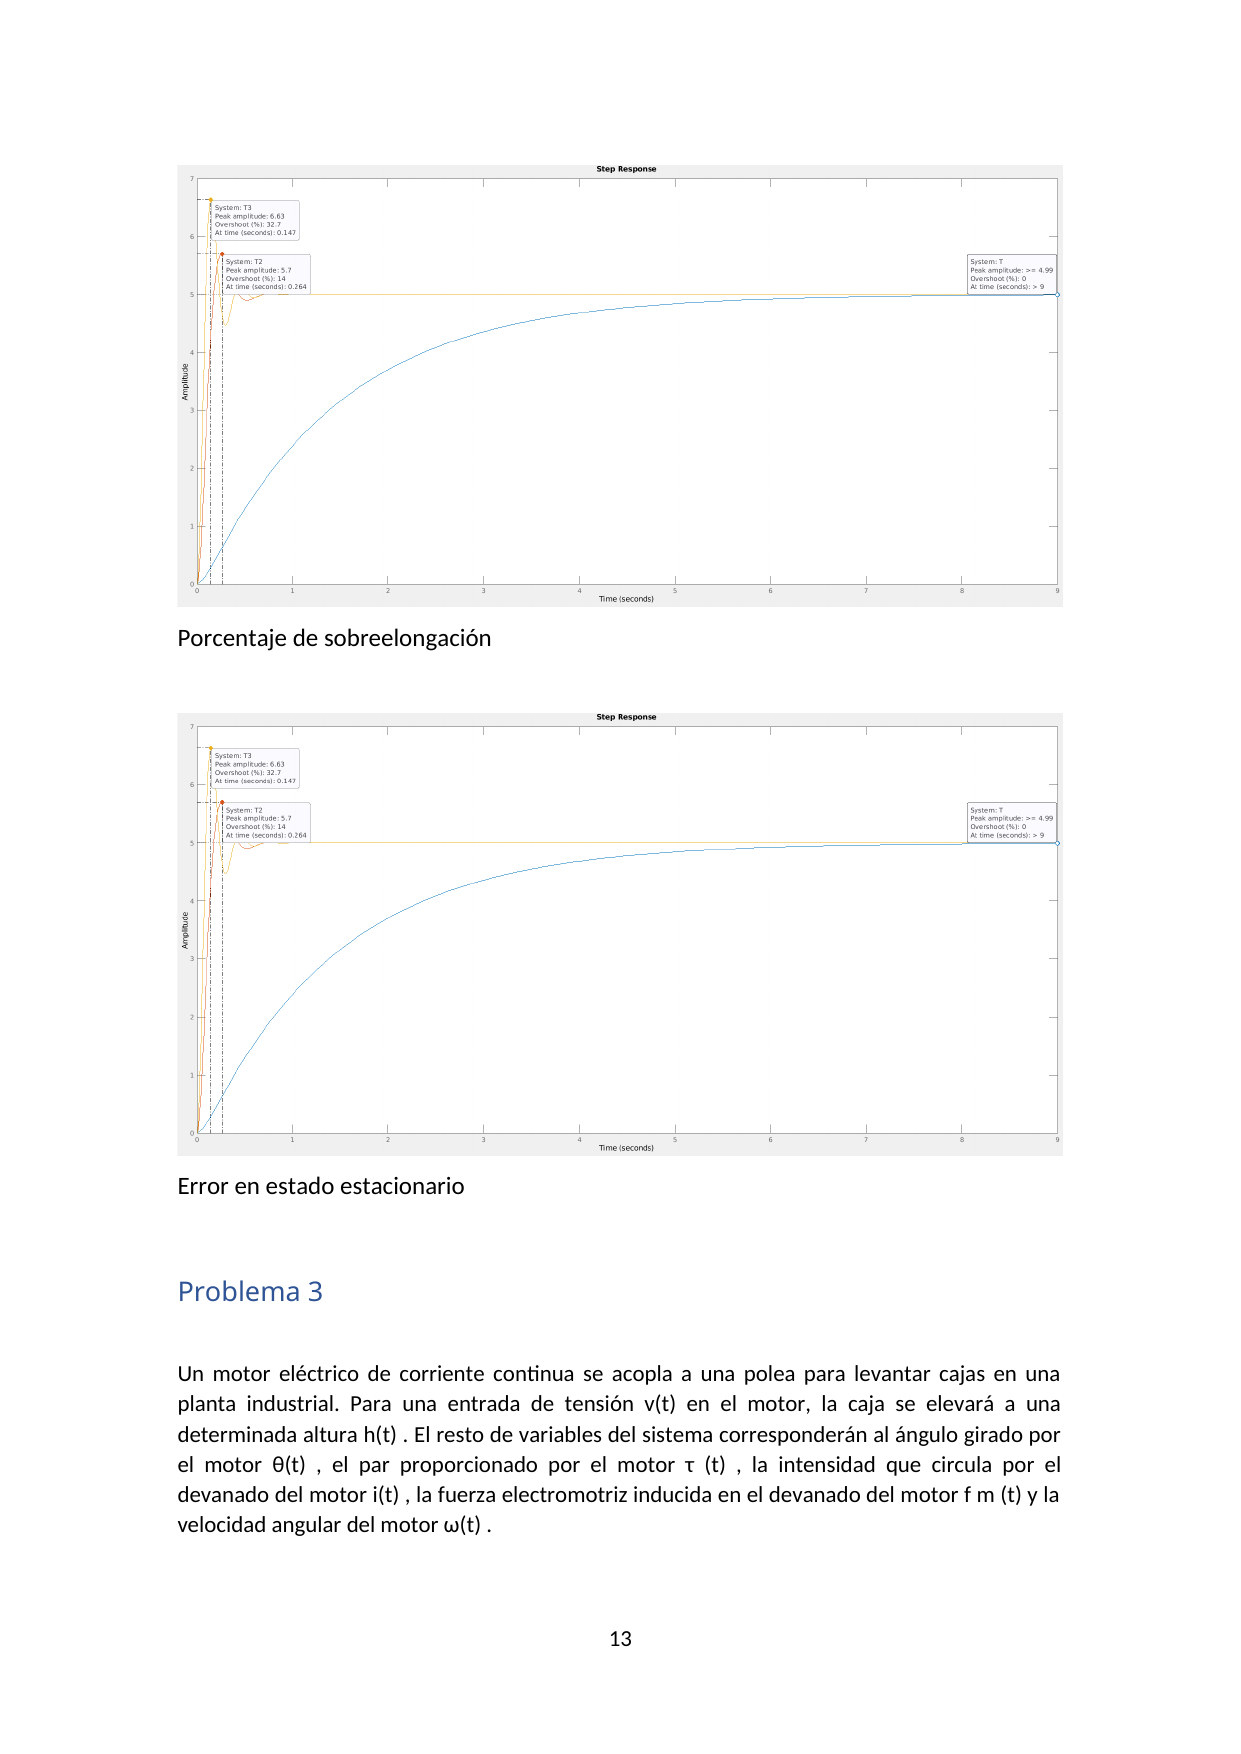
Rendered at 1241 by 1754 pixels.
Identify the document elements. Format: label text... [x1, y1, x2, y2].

picture [177, 713, 1063, 1156]
picture [177, 165, 1063, 607]
text Un motor eléctrico de corriente continua se acopla a una polea para levantar cajas en una planta industrial. Para una entrada de tensión v(t) en el motor, la caja se elevará a una determinada altura h(t) . El resto de variables del sistema corresponderán al ángulo girado por el motor θ(t) , el par proporcionado por el motor τ (t) , la intensidad que circula por el devanado del motor i(t) , la fuerza electromotriz inducida en el devanado del motor f m (t) y la velocidad angular del motor ω(t) . [177, 1359, 1063, 1538]
text Error en estado estacionario [177, 1156, 1063, 1201]
subtitle Problema 3 [177, 1273, 1063, 1309]
text Porcentaje de sobreelongación [177, 607, 1063, 652]
